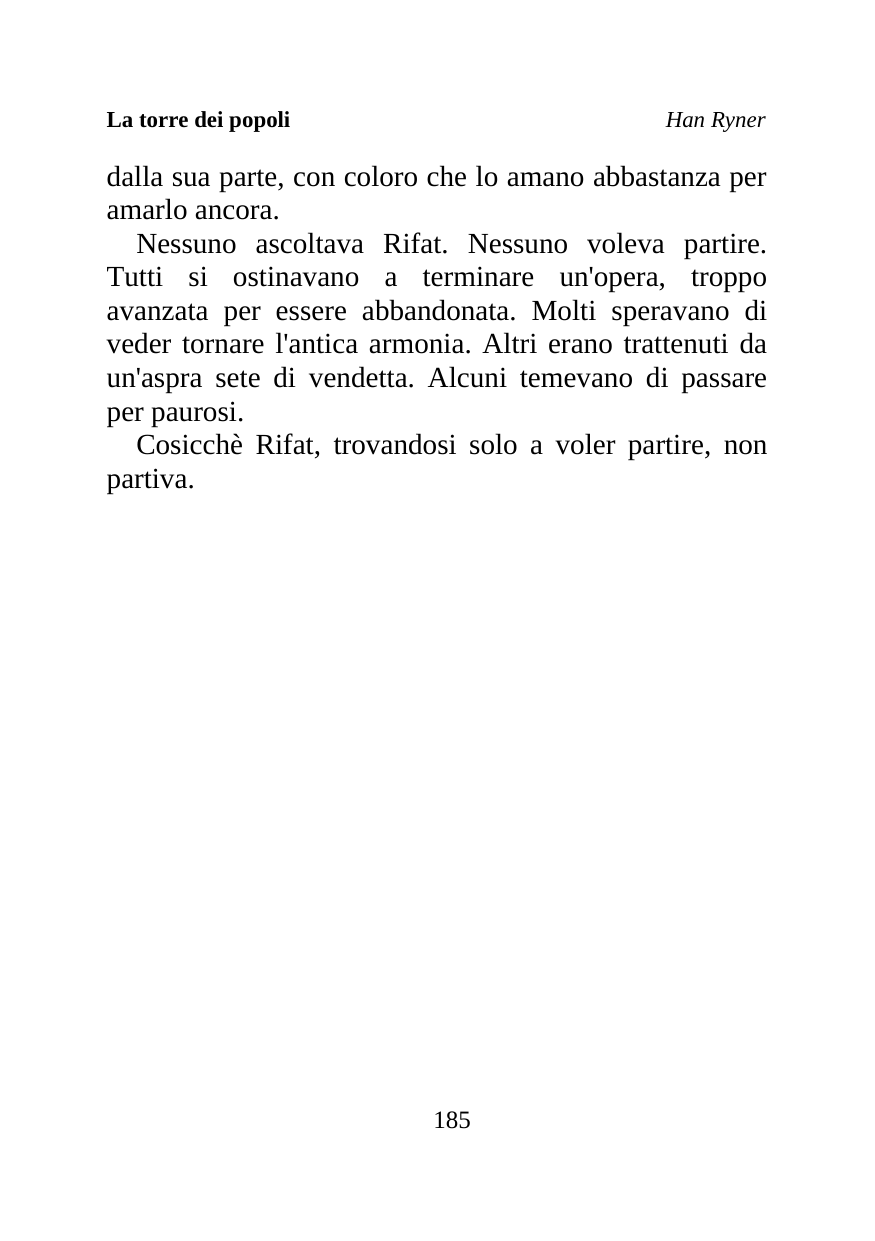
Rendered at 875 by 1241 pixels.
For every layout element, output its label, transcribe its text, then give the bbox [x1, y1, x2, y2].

text Nessuno ascoltava Rifat. Nessuno voleva partire. Tutti si ostinavano a terminare un'opera, troppo avanzata per essere abbandonata. Molti speravano di veder tornare l'antica armonia. Altri erano trattenuti da un'aspra sete di vendetta. Alcuni temevano di passare per paurosi. [106, 226, 768, 427]
text dalla sua parte, con coloro che lo amano abbastanza per amarlo ancora. [106, 159, 768, 226]
text Cosicchè Rifat, trovandosi solo a voler partire, non partiva. [106, 427, 768, 494]
